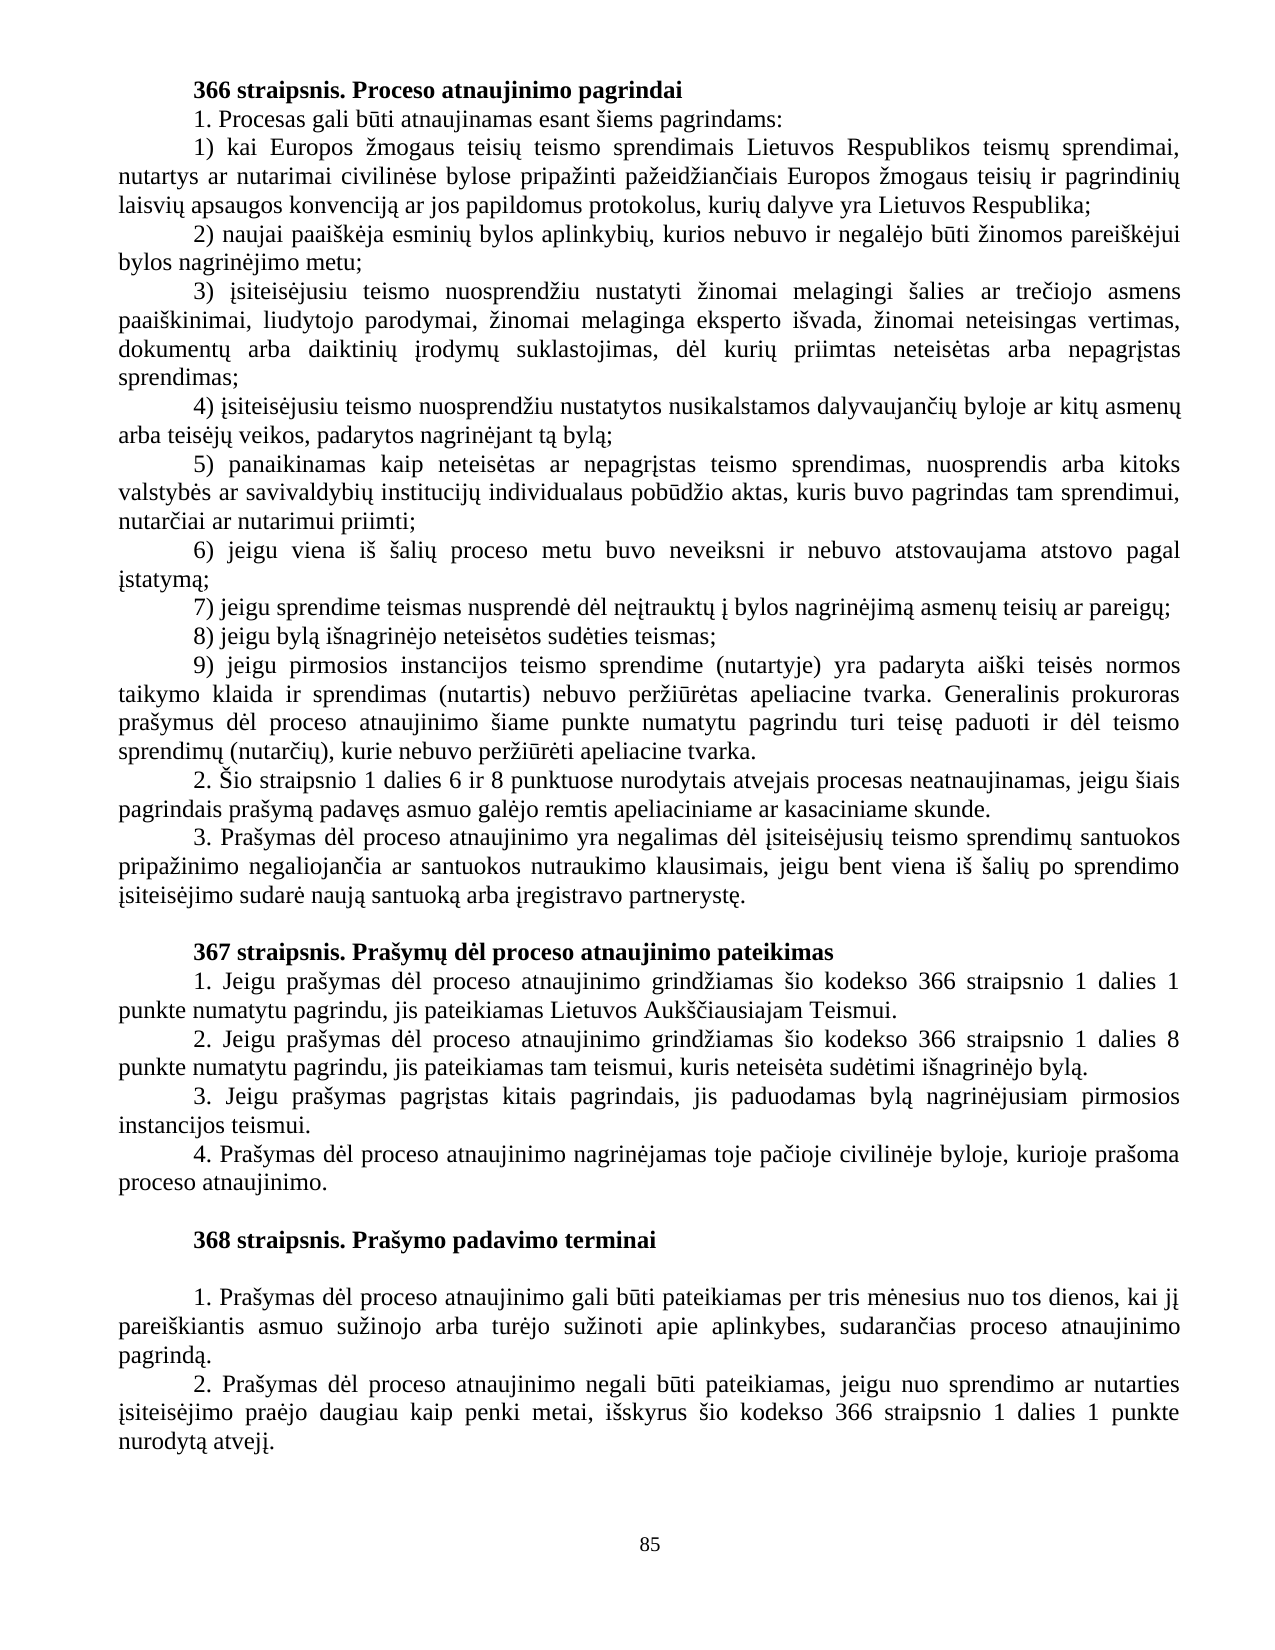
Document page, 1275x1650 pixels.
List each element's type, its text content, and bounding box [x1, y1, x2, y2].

text 1. Procesas gali būti atnaujinamas esant šiems pagrindams: [118, 104, 1181, 132]
text 2) naujai paaiškėja esminių bylos aplinkybių, kurios nebuvo ir negalėjo būti žinomos pareiškėjui bylos nagrinėjimo metu; [118, 219, 1181, 276]
text 2. Šio straipsnio 1 dalies 6 ir 8 punktuose nurodytais atvejais procesas neatnaujinamas, jeigu šiais pagrindais prašymą padavęs asmuo galėjo remtis apeliaciniame ar kasaciniame skunde. [118, 765, 1181, 822]
text 368 straipsnis. Prašymo padavimo terminai [118, 1225, 1181, 1254]
text 6) jeigu viena iš šalių proceso metu buvo neveiksni ir nebuvo atstovaujama atstovo pagal įstatymą; [118, 535, 1181, 592]
text 366 straipsnis. Proceso atnaujinimo pagrindai [118, 75, 1181, 104]
text 4. Prašymas dėl proceso atnaujinimo nagrinėjamas toje pačioje civilinėje byloje, kurioje prašoma proceso atnaujinimo. [118, 1139, 1181, 1196]
text 9) jeigu pirmosios instancijos teismo sprendime (nutartyje) yra padaryta aiški teisės normos taikymo klaida ir sprendimas (nutartis) nebuvo peržiūrėtas apeliacine tvarka. Generalinis prokuroras prašymus dėl proceso atnaujinimo šiame punkte numatytu pagrindu turi teisę paduoti ir dėl teismo sprendimų (nutarčių), kurie nebuvo peržiūrėti apeliacine tvarka. [118, 650, 1181, 765]
text 2. Prašymas dėl proceso atnaujinimo negali būti pateikiamas, jeigu nuo sprendimo ar nutarties įsiteisėjimo praėjo daugiau kaip penki metai, išskyrus šio kodekso 366 straipsnio 1 dalies 1 punkte nurodytą atvejį. [118, 1369, 1181, 1455]
text 5) panaikinamas kaip neteisėtas ar nepagrįstas teismo sprendimas, nuosprendis arba kitoks valstybės ar savivaldybių institucijų individualaus pobūdžio aktas, kuris buvo pagrindas tam sprendimui, nutarčiai ar nutarimui priimti; [118, 449, 1181, 535]
text 1) kai Europos žmogaus teisių teismo sprendimais Lietuvos Respublikos teismų sprendimai, nutartys ar nutarimai civilinėse bylose pripažinti pažeidžiančiais Europos žmogaus teisių ir pagrindinių laisvių apsaugos konvenciją ar jos papildomus protokolus, kurių dalyve yra Lietuvos Respublika; [118, 132, 1181, 219]
text 367 straipsnis. Prašymų dėl proceso atnaujinimo pateikimas [118, 937, 1181, 966]
text 3) įsiteisėjusiu teismo nuosprendžiu nustatyti žinomai melagingi šalies ar trečiojo asmens paaiškinimai, liudytojo parodymai, žinomai melaginga eksperto išvada, žinomai neteisingas vertimas, dokumentų arba daiktinių įrodymų suklastojimas, dėl kurių priimtas neteisėtas arba nepagrįstas sprendimas; [118, 276, 1181, 391]
text 3. Jeigu prašymas pagrįstas kitais pagrindais, jis paduodamas bylą nagrinėjusiam pirmosios instancijos teismui. [118, 1081, 1181, 1139]
text 3. Prašymas dėl proceso atnaujinimo yra negalimas dėl įsiteisėjusių teismo sprendimų santuokos pripažinimo negaliojančia ar santuokos nutraukimo klausimais, jeigu bent viena iš šalių po sprendimo įsiteisėjimo sudarė naują santuoką arba įregistravo partnerystę. [118, 822, 1181, 909]
text 7) jeigu sprendime teismas nusprendė dėl neįtrauktų į bylos nagrinėjimą asmenų teisių ar pareigų; [118, 592, 1181, 621]
text 8) jeigu bylą išnagrinėjo neteisėtos sudėties teismas; [118, 621, 1181, 650]
text 2. Jeigu prašymas dėl proceso atnaujinimo grindžiamas šio kodekso 366 straipsnio 1 dalies 8 punkte numatytu pagrindu, jis pateikiamas tam teismui, kuris neteisėta sudėtimi išnagrinėjo bylą. [118, 1024, 1181, 1081]
text 1. Jeigu prašymas dėl proceso atnaujinimo grindžiamas šio kodekso 366 straipsnio 1 dalies 1 punkte numatytu pagrindu, jis pateikiamas Lietuvos Aukščiausiajam Teismui. [118, 966, 1181, 1024]
text 4) įsiteisėjusiu teismo nuosprendžiu nustatytos nusikalstamos dalyvaujančių byloje ar kitų asmenų arba teisėjų veikos, padarytos nagrinėjant tą bylą; [118, 391, 1181, 449]
text 1. Prašymas dėl proceso atnaujinimo gali būti pateikiamas per tris mėnesius nuo tos dienos, kai jį pareiškiantis asmuo sužinojo arba turėjo sužinoti apie aplinkybes, sudarančias proceso atnaujinimo pagrindą. [118, 1282, 1181, 1369]
